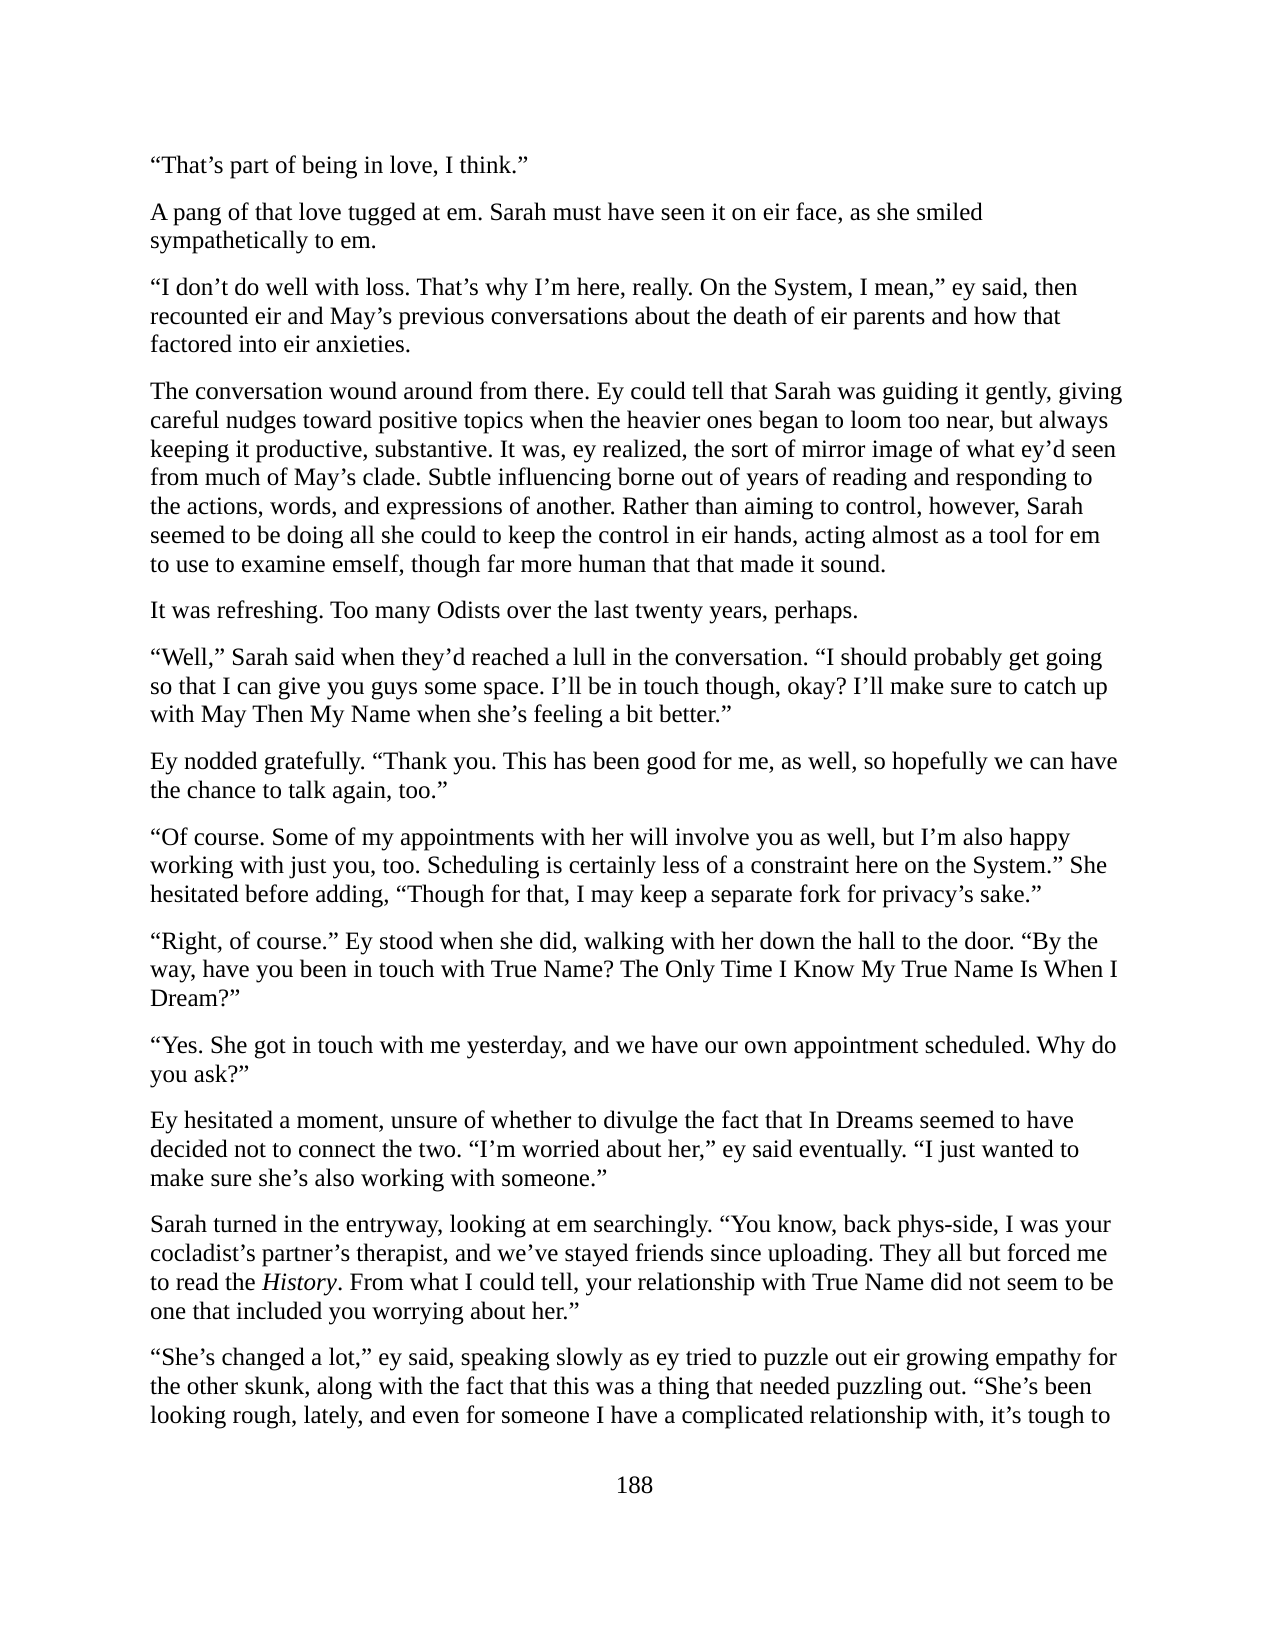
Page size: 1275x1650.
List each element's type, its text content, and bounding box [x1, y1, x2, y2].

text “Right, of course.” Ey stood when she did, walking with her down the hall to the door. “By the way, have you been in touch with True Name? The Only Time I Know My True Name Is When I Dream?” [150, 926, 1125, 1012]
text It was refreshing. Too many Odists over the last twenty years, perhaps. [150, 595, 1125, 624]
text Sarah turned in the entryway, looking at em searchingly. “You know, back phys-side, I was your cocladist’s partner’s therapist, and we’ve stayed friends since uploading. They all but forced me to read the History. From what I could tell, your relationship with True Name did not seem to be one that included you worrying about her.” [150, 1209, 1125, 1324]
text “Well,” Sarah said when they’d reached a lull in the conversation. “I should probably get going so that I can give you guys some space. I’ll be in touch though, okay? I’ll make sure to catch up with May Then My Name when she’s feeling a bit better.” [150, 642, 1125, 728]
text The conversation wound around from there. Ey could tell that Sarah was guiding it gently, giving careful nudges toward positive topics when the heavier ones began to loom too near, but always keeping it productive, substantive. It was, ey realized, the sort of mirror image of what ey’d seen from much of May’s clade. Subtle influencing borne out of years of reading and responding to the actions, words, and expressions of another. Rather than aiming to control, however, Sarah seemed to be doing all she could to keep the control in eir hands, acting almost as a tool for em to use to examine emself, though far more human that that made it sound. [150, 376, 1125, 577]
text “That’s part of being in love, I think.” [150, 150, 1125, 179]
text A pang of that love tugged at em. Sarah must have seen it on eir face, as she smiled sympathetically to em. [150, 197, 1125, 254]
text Ey nodded gratefully. “Thank you. This has been good for me, as well, so hopefully we can have the chance to talk again, too.” [150, 746, 1125, 804]
text “Yes. She got in touch with me yesterday, and we have our own appointment scheduled. Why do you ask?” [150, 1030, 1125, 1087]
text Ey hesitated a moment, unsure of whether to divulge the fact that In Dreams seemed to have decided not to connect the two. “I’m worried about her,” ey said eventually. “I just wanted to make sure she’s also working with someone.” [150, 1105, 1125, 1192]
text “She’s changed a lot,” ey said, speaking slowly as ey tried to puzzle out eir growing empathy for the other skunk, along with the fact that this was a thing that needed puzzling out. “She’s been looking rough, lately, and even for someone I have a complicated relationship with, it’s tough to [150, 1342, 1125, 1429]
text “Of course. Some of my appointments with her will involve you as well, but I’m also happy working with just you, too. Scheduling is certainly less of a constraint here on the System.” She hesitated before adding, “Though for that, I may keep a separate fork for privacy’s sake.” [150, 822, 1125, 908]
text “I don’t do well with loss. That’s why I’m here, really. On the System, I mean,” ey said, then recounted eir and May’s previous conversations about the death of eir parents and how that factored into eir anxieties. [150, 272, 1125, 358]
